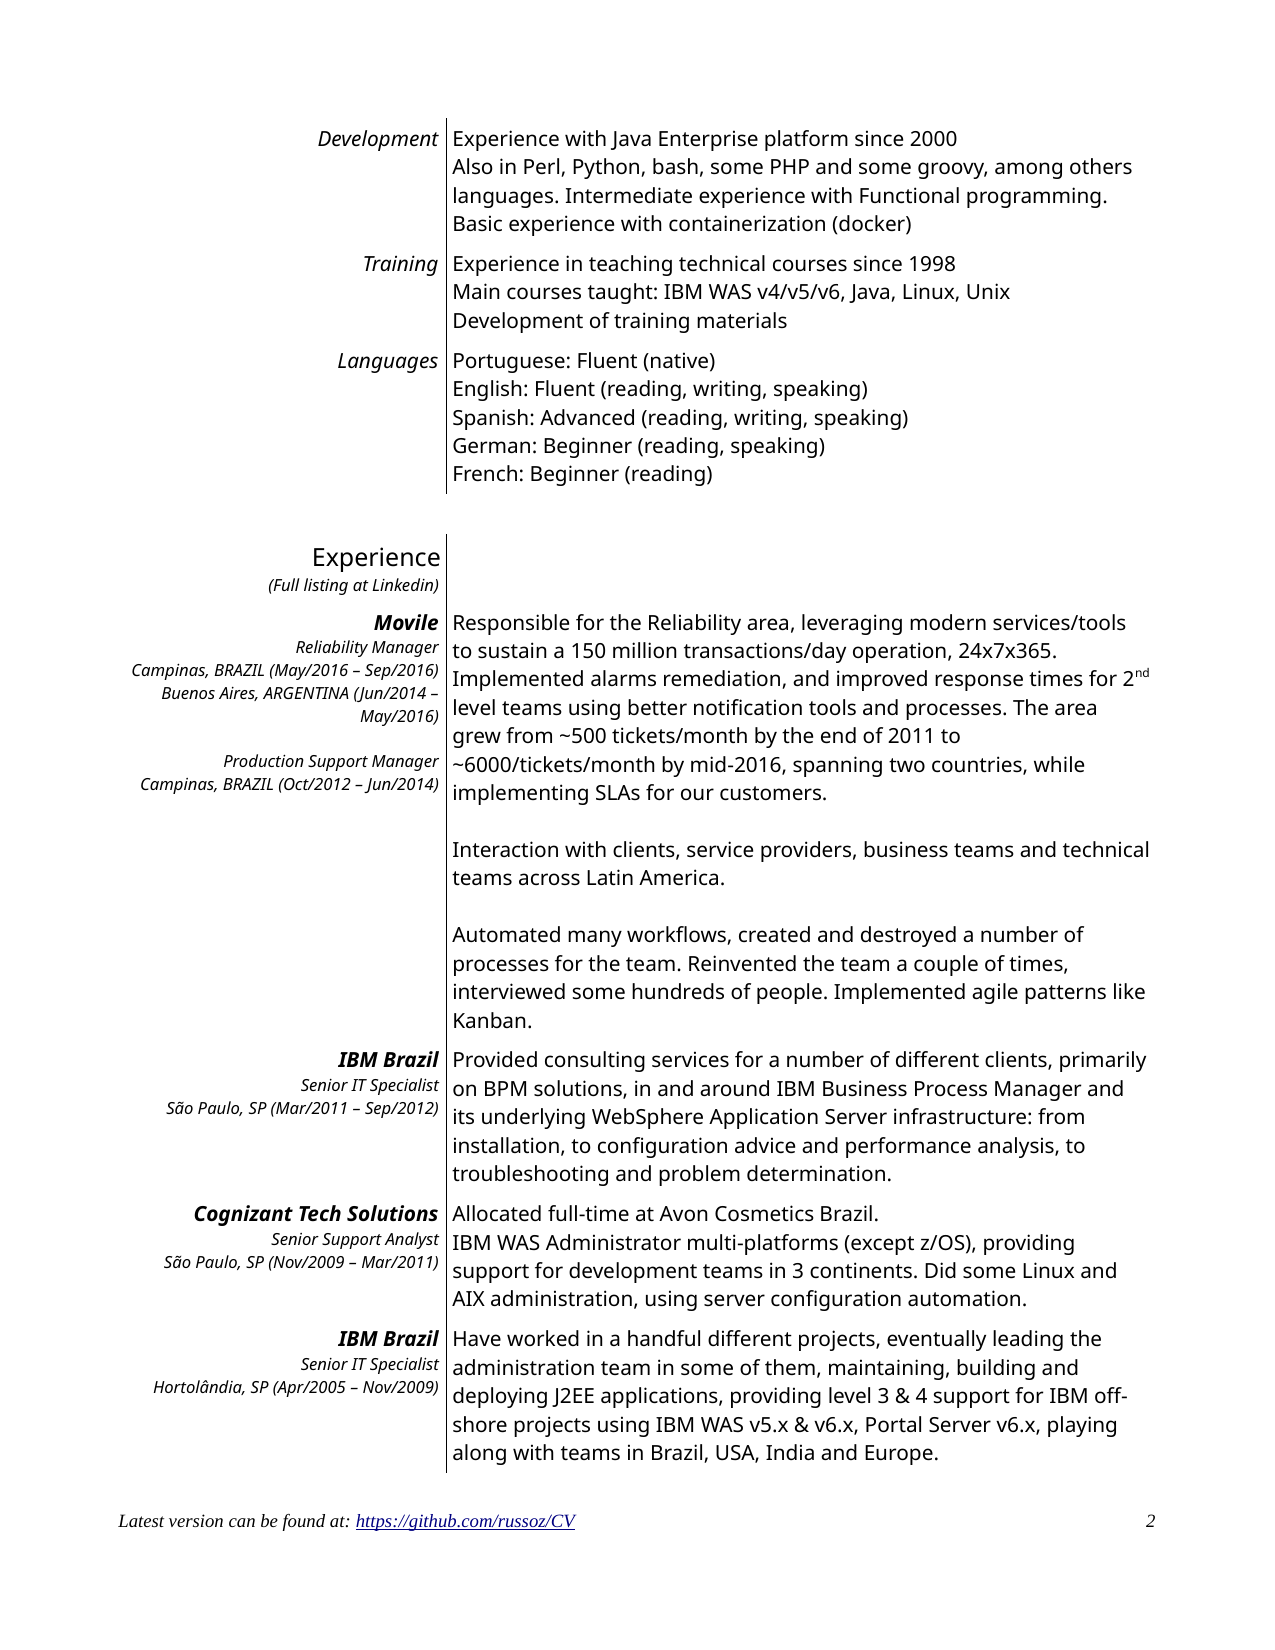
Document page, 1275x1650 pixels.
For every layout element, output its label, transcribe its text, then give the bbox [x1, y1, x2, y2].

table_cell Experience with Java Enterprise platform since 2000 Also in Perl, Python, bash, some PHP and some groovy, among others languages. Intermediate experience with Functional programming. Basic experience with containerization (docker) [447, 118, 1157, 243]
table_cell Have worked in a handful different projects, eventually leading the administration team in some of them, maintaining, building and deploying J2EE applications, providing level 3 & 4 support for IBM off-shore projects using IBM WAS v5.x & v6.x, Portal Server v6.x, playing along with teams in Brazil, USA, India and Europe. [447, 1319, 1157, 1472]
table_cell Cognizant Tech Solutions Senior Support Analyst São Paulo, SP (Nov/2009 – Mar/2011) [118, 1194, 446, 1319]
table_cell [446, 494, 1157, 534]
table_cell Experience in teaching technical courses since 1998 Main courses taught: IBM WAS v4/v5/v6, Java, Linux, Unix Development of training materials [447, 243, 1157, 340]
table_cell Training [118, 243, 446, 340]
table_cell Development [118, 118, 446, 243]
table_cell IBM Brazil Senior IT Specialist Hortolândia, SP (Apr/2005 – Nov/2009) [118, 1319, 446, 1472]
table_cell Movile Reliability Manager Campinas, BRAZIL (May/2016 – Sep/2016) Buenos Aires, ARGENTINA (Jun/2014 – May/2016) Production Support Manager Campinas, BRAZIL (Oct/2012 – Jun/2014) [118, 602, 446, 1040]
table_cell Languages [118, 340, 446, 494]
table_cell [447, 534, 1157, 602]
table_cell IBM Brazil Senior IT Specialist São Paulo, SP (Mar/2011 – Sep/2012) [118, 1040, 446, 1193]
table_cell Responsible for the Reliability area, leveraging modern services/tools to sustain a 150 million transactions/day operation, 24x7x365. Implemented alarms remediation, and improved response times for 2nd level teams using better notification tools and processes. The area grew from ~500 tickets/month by the end of 2011 to ~6000/tickets/month by mid-2016, spanning two countries, while implementing SLAs for our customers. Interaction with clients, service providers, business teams and technical teams across Latin America. Automated many workflows, created and destroyed a number of processes for the team. Reinvented the team a couple of times, interviewed some hundreds of people. Implemented agile patterns like Kanban. [447, 602, 1157, 1040]
table_cell [118, 494, 446, 534]
table_cell Provided consulting services for a number of different clients, primarily on BPM solutions, in and around IBM Business Process Manager and its underlying WebSphere Application Server infrastructure: from installation, to configuration advice and performance analysis, to troubleshooting and problem determination. [447, 1040, 1157, 1193]
table_cell Allocated full-time at Avon Cosmetics Brazil. IBM WAS Administrator multi-platforms (except z/OS), providing support for development teams in 3 continents. Did some Linux and AIX administration, using server configuration automation. [447, 1194, 1157, 1319]
table_cell Portuguese: Fluent (native) English: Fluent (reading, writing, speaking) Spanish: Advanced (reading, writing, speaking) German: Beginner (reading, speaking) French: Beginner (reading) [447, 340, 1157, 494]
table_cell Experience (Full listing at Linkedin) [118, 534, 446, 602]
